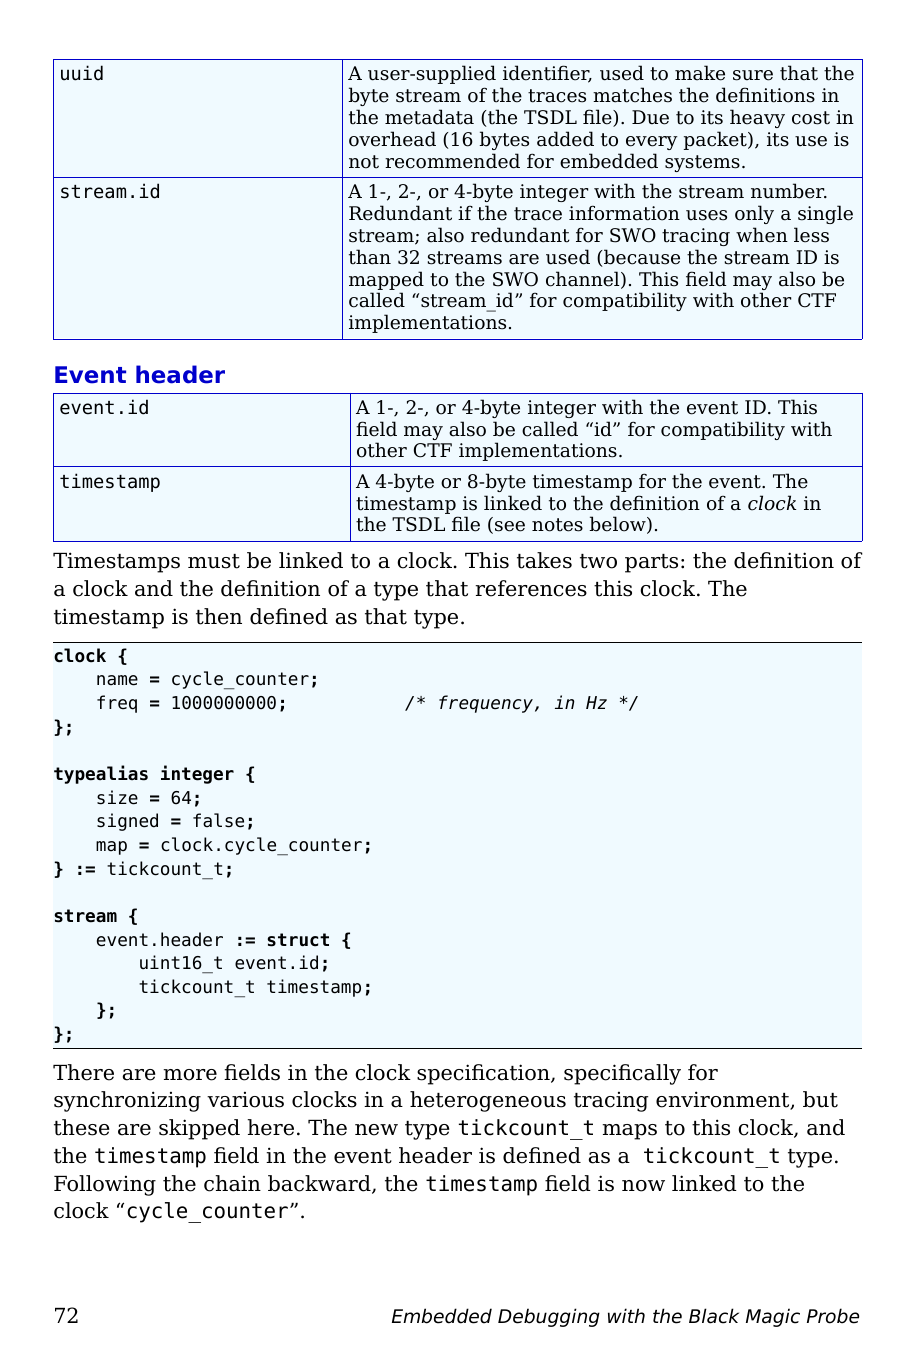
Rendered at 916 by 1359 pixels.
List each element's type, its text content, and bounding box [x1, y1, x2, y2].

text signed = false; [53, 807, 862, 831]
table_cell A 4-byte or 8-byte timestamp for the event. The timestamp is linked to the definition of a clock in the TSDL file (see notes below). [351, 467, 862, 541]
table_cell A 1-, 2-, or 4-byte integer with the stream number. Redundant if the trace information uses only a single stream; also redundant for SWO tracing when less than 32 streams are used (because the stream ID is mapped to the SWO channel). This field may also be called “stream_id” for compatibility with other CTF implementations. [343, 178, 862, 338]
table_cell stream.id [54, 178, 342, 338]
text There are more fields in the clock specification, specifically for synchronizing various clocks in a heterogeneous tracing environment, but these are skipped here. The new type tickcount_t maps to this clock, and the timestamp field in the event header is defined as a tickcount_t type. Following the chain backward, the timestamp field is now linked to the clock “cycle_counter”. [53, 1061, 862, 1224]
text name = cycle_counter; [53, 665, 862, 689]
table_header event.id [54, 394, 350, 466]
text event.header := struct { [53, 926, 862, 949]
text } := tickcount_t; [53, 854, 862, 878]
table_cell A user-supplied identifier, used to make sure that the byte stream of the traces matches the definitions in the metadata (the TSDL file). Due to its heavy cost in overhead (16 bytes added to every packet), its use is not recommended for embedded systems. [343, 60, 862, 177]
text tickcount_t timestamp; [53, 973, 862, 996]
text stream { [53, 902, 862, 926]
text }; [53, 996, 862, 1020]
table_cell uuid [54, 60, 342, 177]
text map = clock.cycle_counter; [53, 831, 862, 854]
text size = 64; [53, 784, 862, 807]
text Timestamps must be linked to a clock. This takes two parts: the definition of a clock and the definition of a type that references this clock. The timestamp is then defined as that type. [53, 549, 862, 629]
text clock { [53, 643, 862, 665]
subtitle Event header [53, 362, 862, 389]
text typealias integer { [53, 760, 862, 784]
text }; [53, 713, 862, 736]
text uint16_t event.id; [53, 949, 862, 973]
table_header A 1-, 2-, or 4-byte integer with the event ID. This field may also be called “id” for compatibility with other CTF implementations. [351, 394, 862, 466]
text freq = 1000000000; /* frequency, in Hz */ [53, 689, 862, 713]
text }; [53, 1020, 862, 1048]
table_cell timestamp [54, 467, 350, 541]
